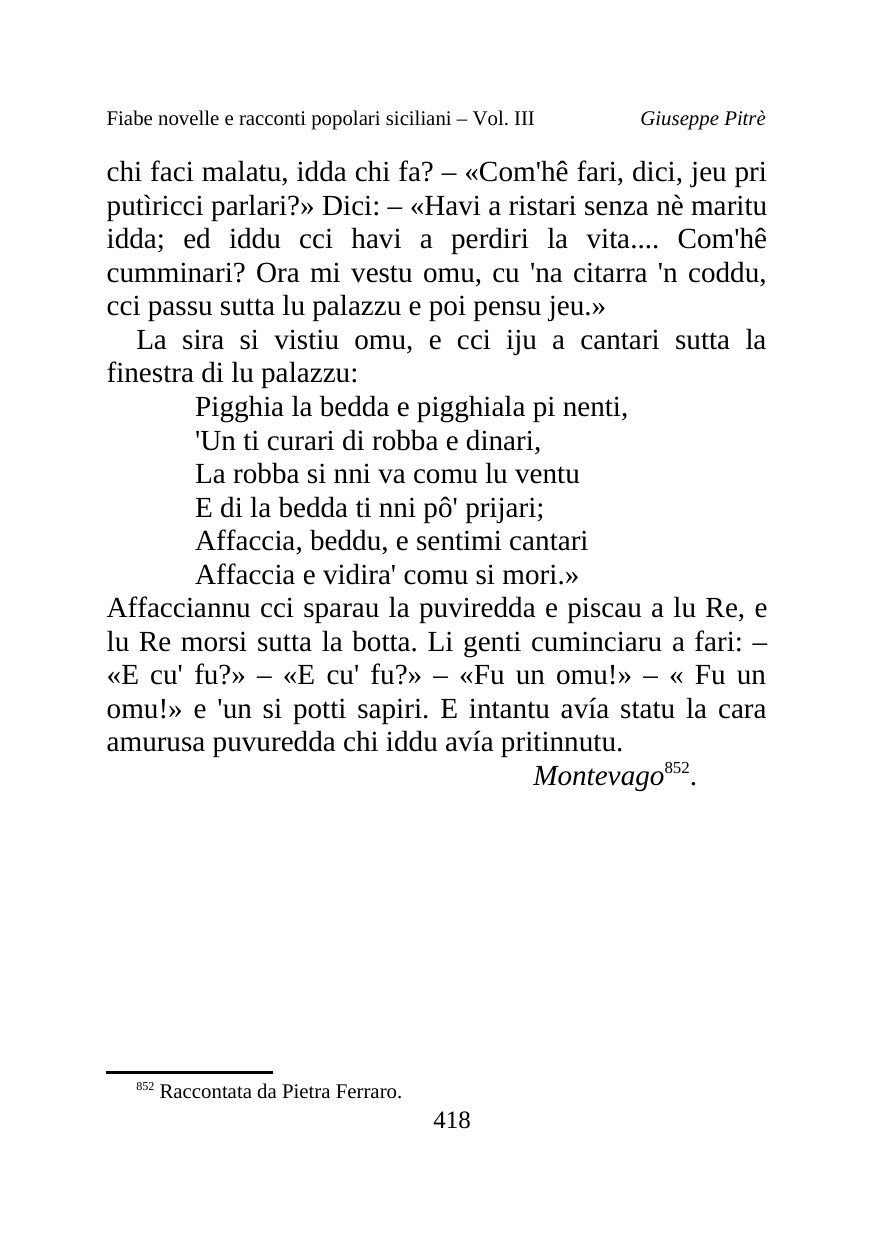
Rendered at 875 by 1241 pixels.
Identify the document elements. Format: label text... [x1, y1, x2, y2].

text La sira si vistiu omu, e cci iju a cantari sutta la finestra di lu palazzu: [106, 322, 768, 389]
text Raccontata da Pietra Ferraro. [106, 1078, 768, 1103]
text chi faci malatu, idda chi fa? – «Com'hê fari, dici, jeu pri putìricci parlari?» Dici: – «Havi a ristari senza nè maritu idda; ed iddu cci havi a perdiri la vita.... Com'hê cumminari? Ora mi vestu omu, cu 'na citarra 'n coddu, cci passu sutta lu palazzu e poi pensu jeu.» [106, 154, 768, 322]
text Affacciannu cci sparau la puviredda e piscau a lu Re, e lu Re morsi sutta la botta. Li genti cuminciaru a fari: – «E cu' fu?» – «E cu' fu?» – «Fu un omu!» – « Fu un omu!» e 'un si potti sapiri. E intantu avía statu la cara amurusa puvuredda chi iddu avía pritinnutu. [106, 590, 768, 758]
text Pigghia la bedda e pigghiala pi nenti, 'Un ti curari di robba e dinari, La robba si nni va comu lu ventu E di la bedda ti nni pô' prijari; Affaccia, beddu, e sentimi cantari Affaccia e vidira' comu si mori.» [195, 389, 768, 590]
text Montevago. [106, 758, 768, 792]
